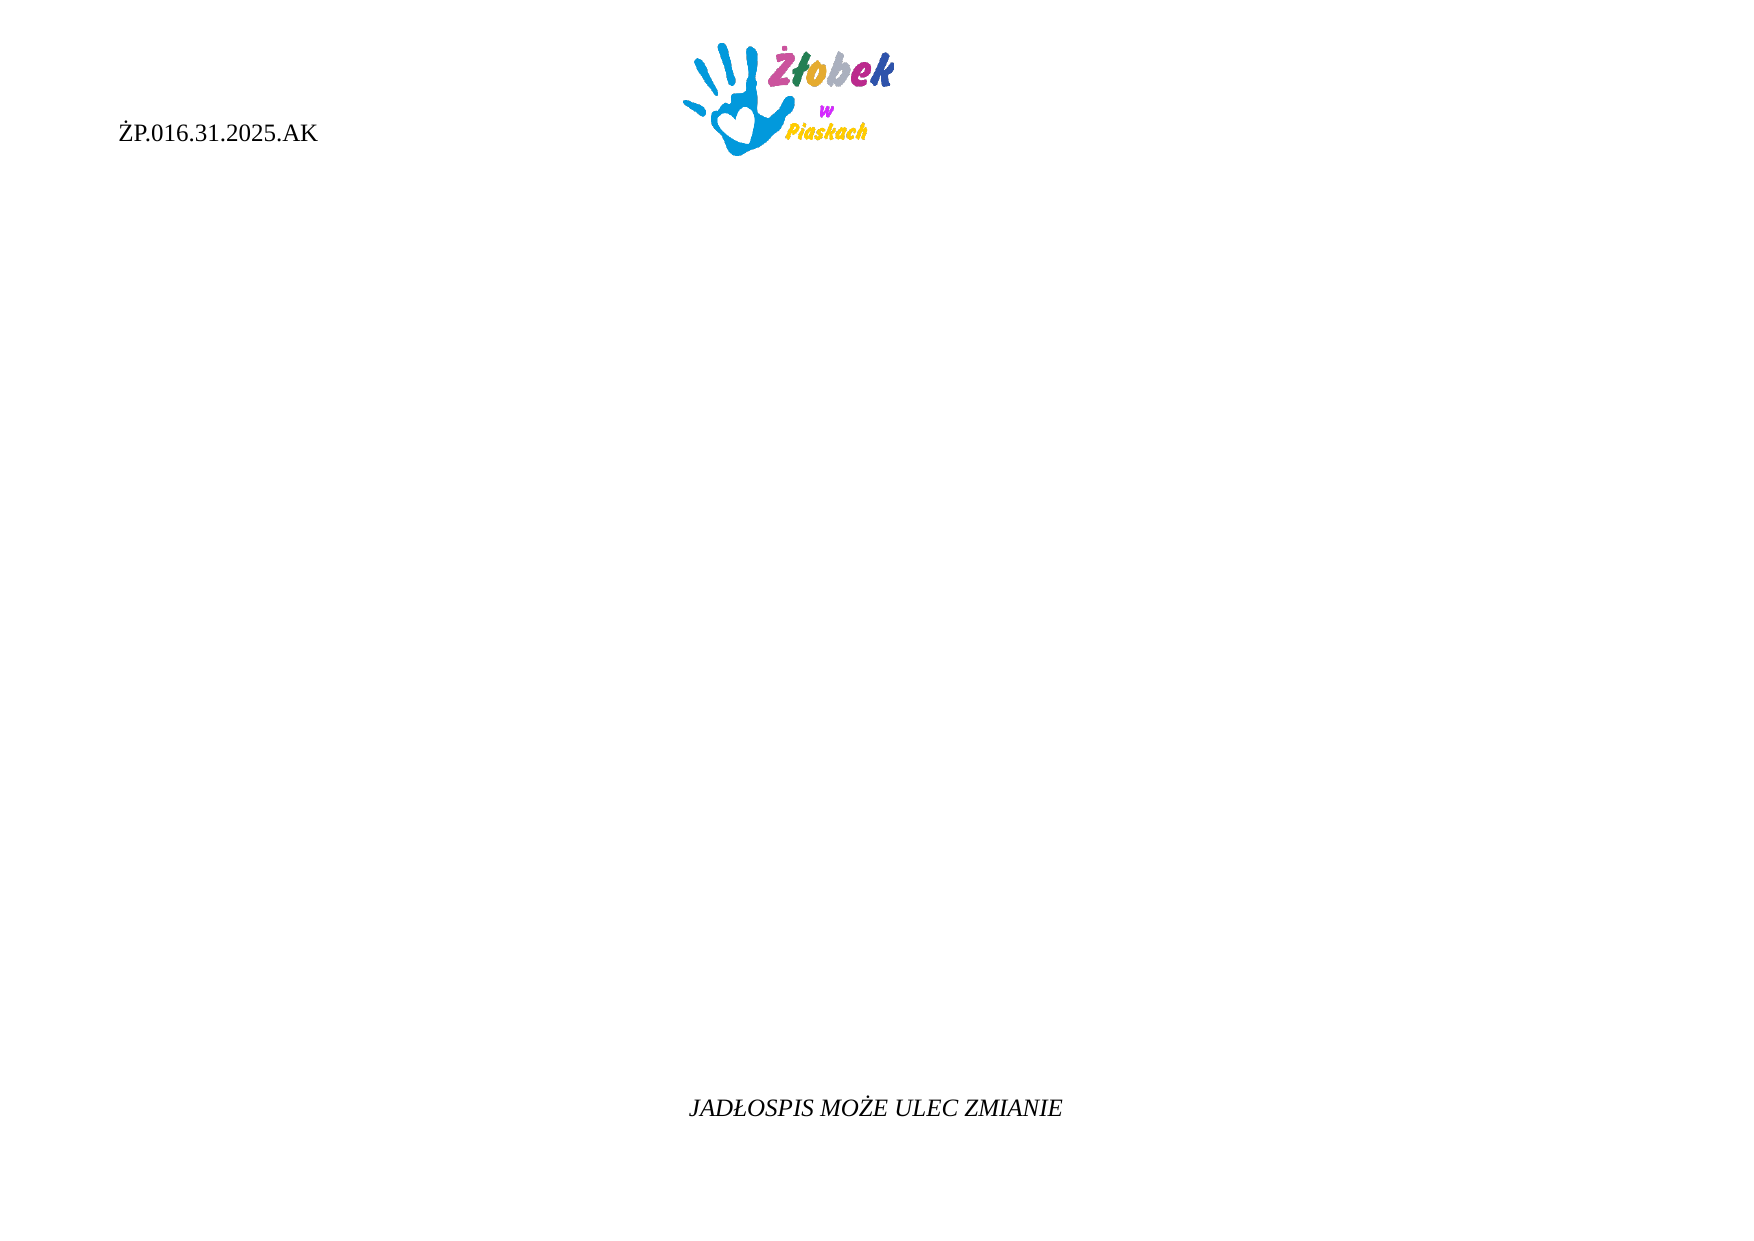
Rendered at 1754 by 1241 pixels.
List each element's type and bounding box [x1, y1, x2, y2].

picture [683, 43, 894, 156]
picture [718, 108, 754, 143]
